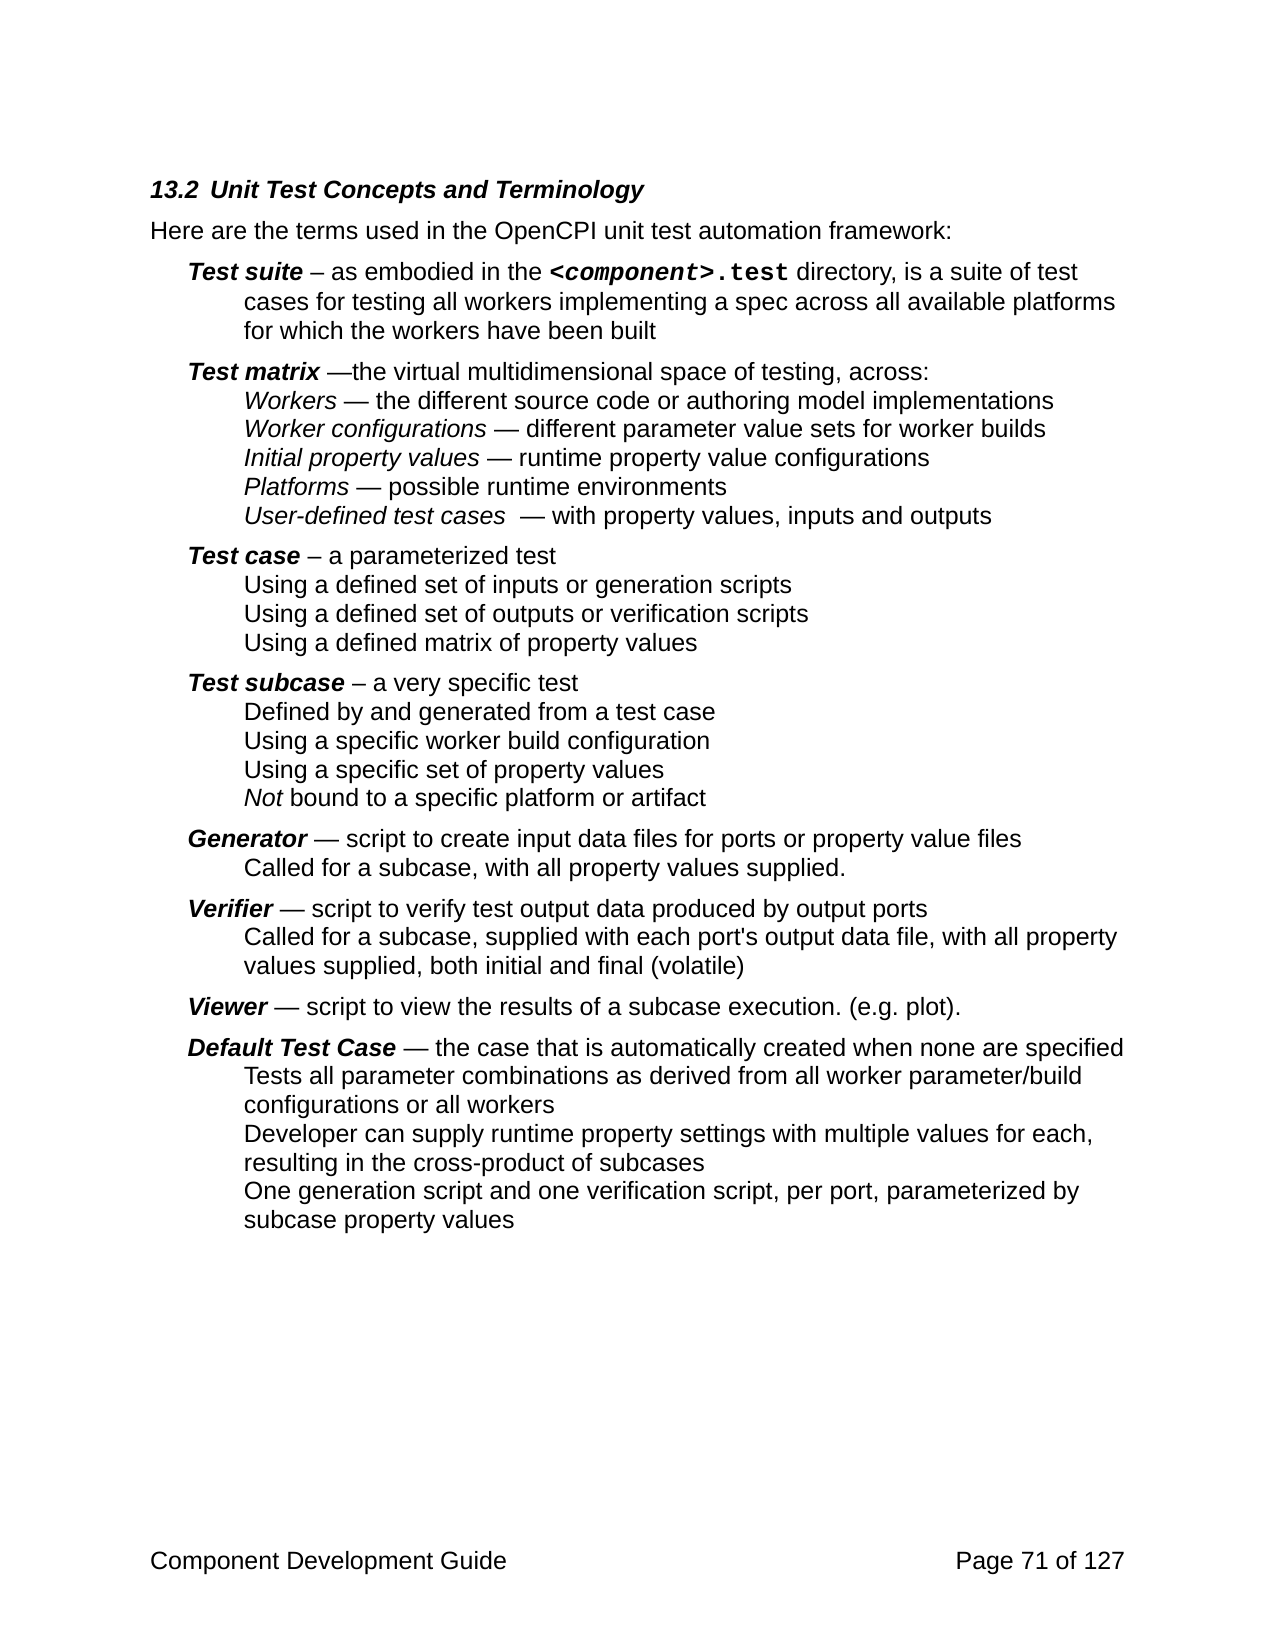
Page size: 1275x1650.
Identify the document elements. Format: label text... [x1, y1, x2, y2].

text Here are the terms used in the OpenCPI unit test automation framework: [150, 216, 1125, 244]
subtitle Unit Test Concepts and Terminology [150, 175, 1125, 204]
text Test suite – as embodied in the <component>.test directory, is a suite of test cases for testing all workers implementing a spec across all available platforms for which the workers have been built [187, 256, 1125, 345]
text Default Test Case — the case that is automatically created when none are specified Tests all parameter combinations as derived from all worker parameter/build configurations or all workers Developer can supply runtime property settings with multiple values for each, resulting in the cross-product of subcases One generation script and one verification script, per port, parameterized by subcase property values [187, 1032, 1125, 1234]
text Generator — script to create input data files for ports or property value files Called for a subcase, with all property values supplied. [187, 824, 1125, 882]
text Verifier — script to verify test output data produced by output ports Called for a subcase, supplied with each port's output data file, with all property values supplied, both initial and final (volatile) [187, 893, 1125, 980]
text Test subcase – a very specific test Defined by and generated from a test case Using a specific worker build configuration Using a specific set of property values Not bound to a specific platform or artifact [187, 668, 1125, 812]
text Viewer — script to view the results of a subcase execution. (e.g. plot). [187, 992, 1125, 1021]
text Test matrix —the virtual multidimensional space of testing, across: Workers — the different source code or authoring model implementations Worker configurations — different parameter value sets for worker builds Initial property values — runtime property value configurations Platforms — possible runtime environments User-defined test cases — with property values, inputs and outputs [187, 357, 1125, 529]
text Test case – a parameterized test Using a defined set of inputs or generation scripts Using a defined set of outputs or verification scripts Using a defined matrix of property values [187, 541, 1125, 656]
